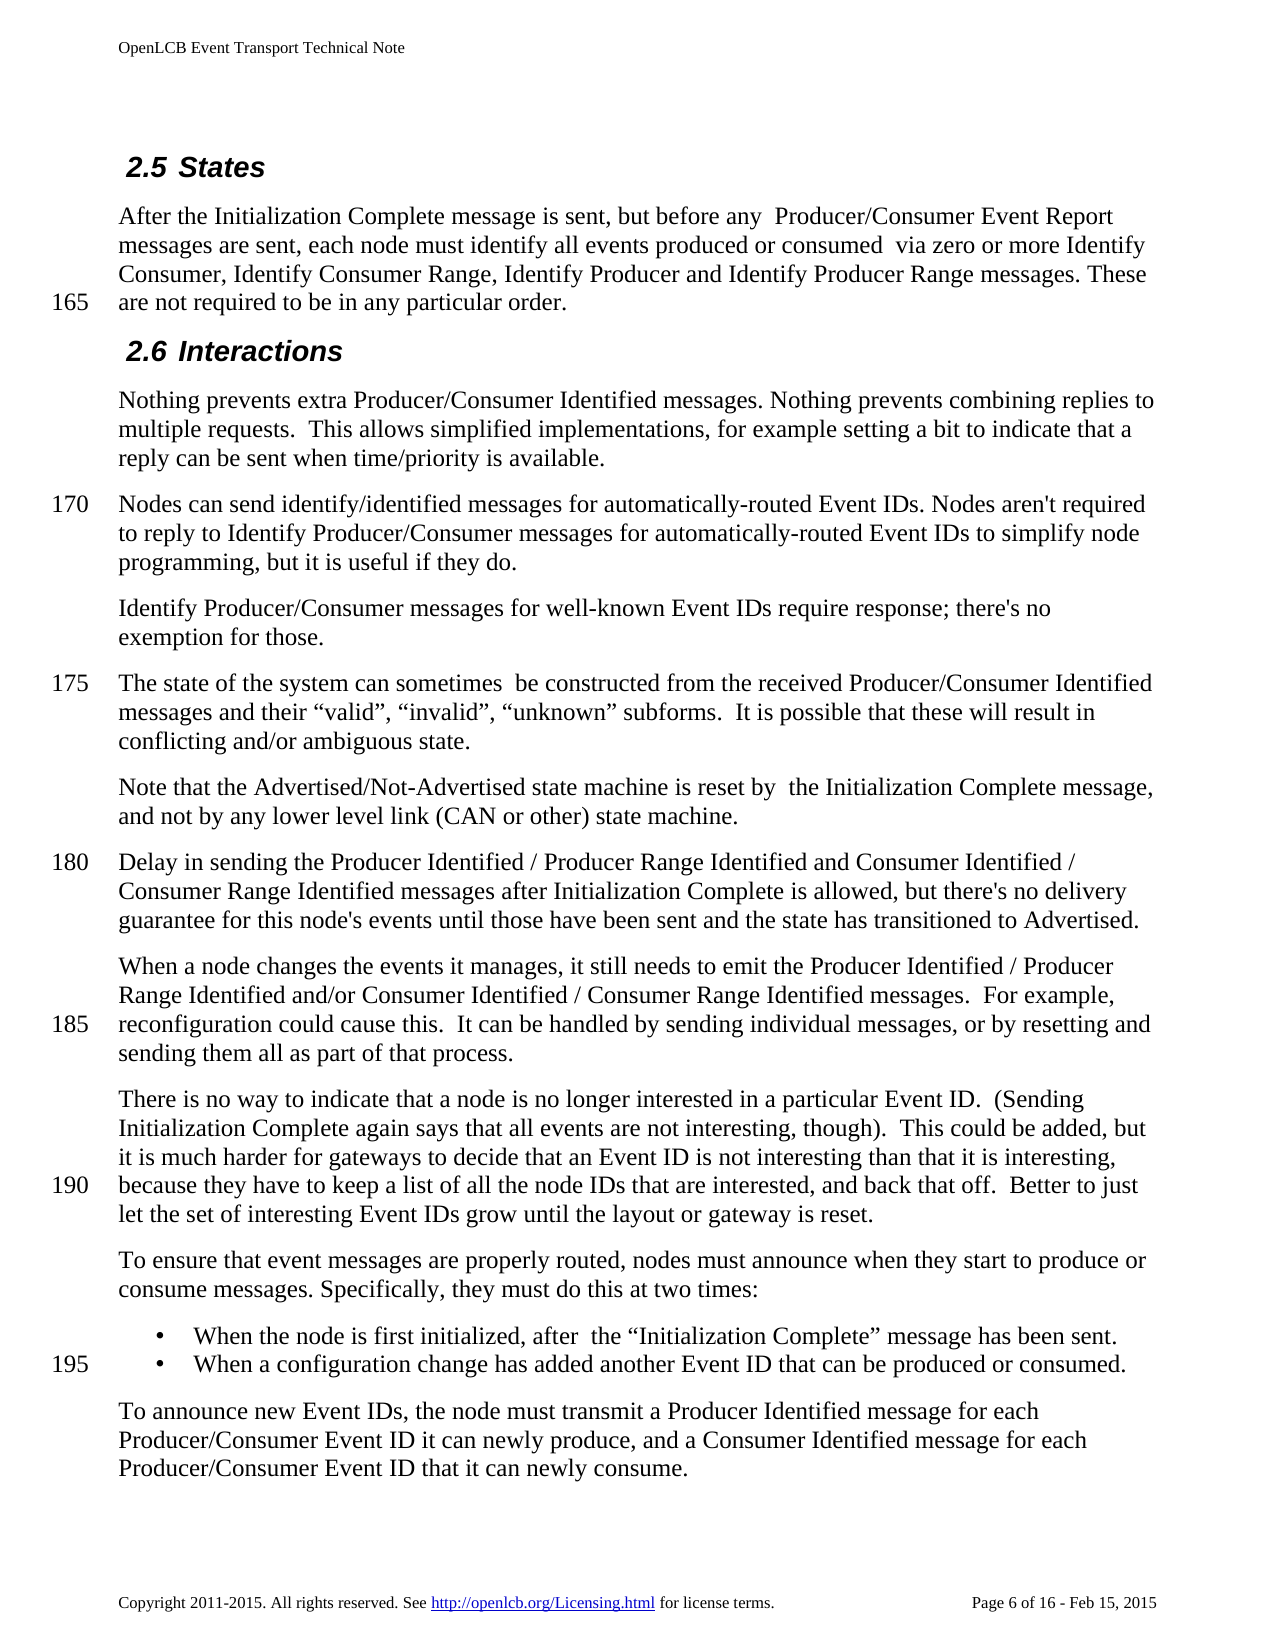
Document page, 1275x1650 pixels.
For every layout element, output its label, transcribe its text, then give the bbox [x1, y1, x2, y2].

text After the Initialization Complete message is sent, but before any Producer/Consumer Event Report messages are sent, each node must identify all events produced or consumed via zero or more Identify Consumer, Identify Consumer Range, Identify Producer and Identify Producer Range messages. These are not required to be in any particular order. [118, 201, 1157, 316]
subtitle States [118, 150, 1157, 183]
text Note that the Advertised/Not-Advertised state machine is reset by the Initialization Complete message, and not by any lower level link (CAN or other) state machine. [118, 772, 1157, 830]
list When the node is first initialized, after the “Initialization Complete” message has been sent. [156, 1321, 1157, 1349]
subtitle Interactions [118, 334, 1157, 367]
list When a configuration change has added another Event ID that can be produced or consumed. [156, 1349, 1157, 1378]
text Nothing prevents extra Producer/Consumer Identified messages. Nothing prevents combining replies to multiple requests. This allows simplified implementations, for example setting a bit to indicate that a reply can be sent when time/priority is available. [118, 385, 1157, 471]
text When a node changes the events it manages, it still needs to emit the Producer Identified / Producer Range Identified and/or Consumer Identified / Consumer Range Identified messages. For example, reconfiguration could cause this. It can be handled by sending individual messages, or by resetting and sending them all as part of that process. [118, 951, 1157, 1066]
text Delay in sending the Producer Identified / Producer Range Identified and Consumer Identified / Consumer Range Identified messages after Initialization Complete is allowed, but there's no delivery guarantee for this node's events until those have been sent and the state has transitioned to Advertised. [118, 847, 1157, 934]
text Nodes can send identify/identified messages for automatically-routed Event IDs. Nodes aren't required to reply to Identify Producer/Consumer messages for automatically-routed Event IDs to simplify node programming, but it is useful if they do. [118, 489, 1157, 575]
text There is no way to indicate that a node is no longer interested in a particular Event ID. (Sending Initialization Complete again says that all events are not interesting, though). This could be added, but it is much harder for gateways to decide that an Event ID is not interesting than that it is interesting, because they have to keep a list of all the node IDs that are interested, and back that off. Better to just let the set of interesting Event IDs grow until the layout or gateway is reset. [118, 1084, 1157, 1228]
text The state of the system can sometimes be constructed from the received Producer/Consumer Identified messages and their “valid”, “invalid”, “unknown” subforms. It is possible that these will result in conflicting and/or ambiguous state. [118, 668, 1157, 754]
text Identify Producer/Consumer messages for well-known Event IDs require response; there's no exemption for those. [118, 593, 1157, 651]
text To ensure that event messages are properly routed, nodes must announce when they start to produce or consume messages. Specifically, they must do this at two times: [118, 1246, 1157, 1303]
text To announce new Event IDs, the node must transmit a Producer Identified message for each Producer/Consumer Event ID it can newly produce, and a Consumer Identified message for each Producer/Consumer Event ID that it can newly consume. [118, 1396, 1157, 1482]
